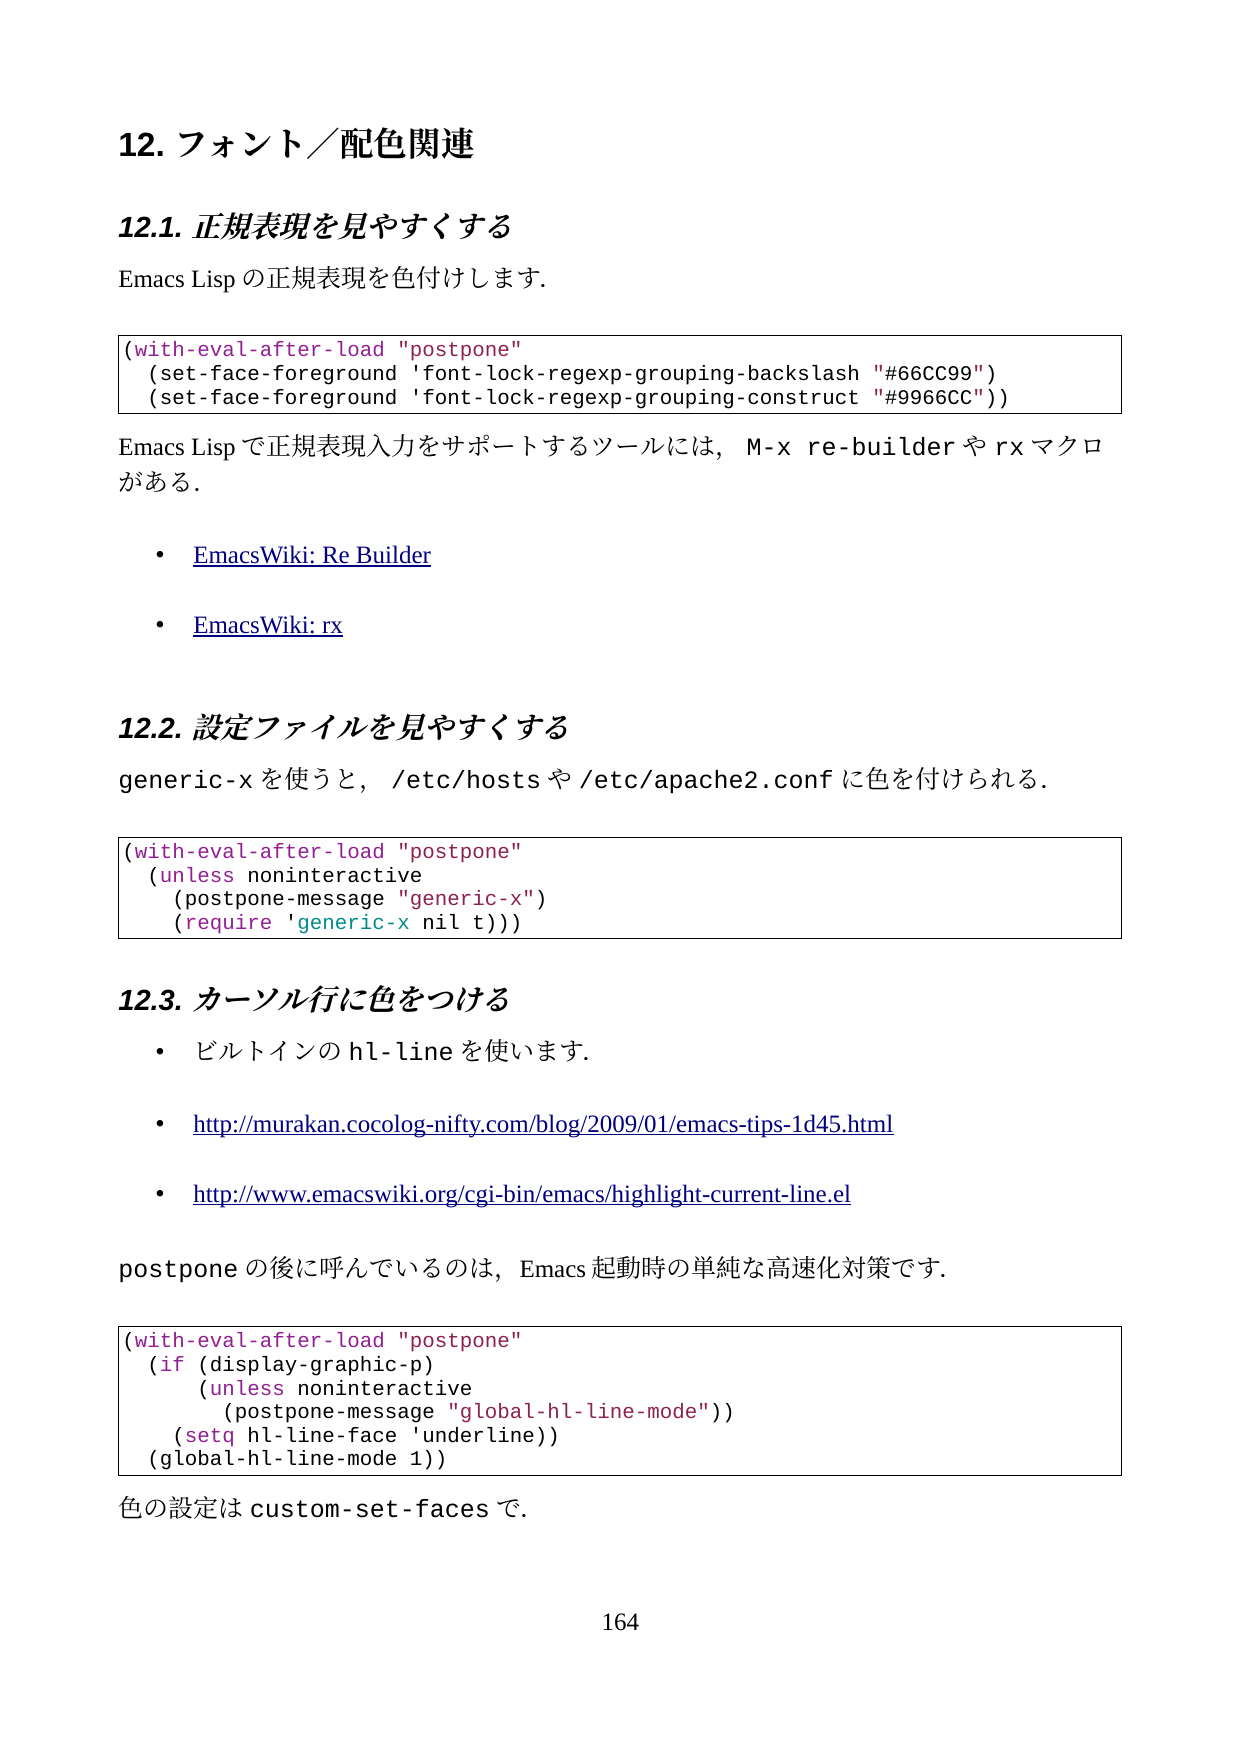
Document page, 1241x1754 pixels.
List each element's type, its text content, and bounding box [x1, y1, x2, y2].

list EmacsWiki: rx [156, 610, 1122, 668]
text (if (display-graphic-p) [119, 1350, 1121, 1373]
text Emacs Lisp の正規表現を色付けします． [118, 258, 1122, 323]
subtitle カーソル行に色をつける [118, 977, 1122, 1019]
text (postpone-message "generic-x") [119, 884, 1121, 908]
text postpone の後に呼んでいるのは，Emacs起動時の単純な高速化対策です． [118, 1249, 1122, 1314]
text Emacs Lisp で正規表現入力をサポートするツールには， M-x re-builder や rx マクロがある． [118, 427, 1122, 528]
text (with-eval-after-load "postpone" [119, 1327, 1121, 1350]
text (require 'generic-x nil t))) [119, 908, 1121, 938]
text (set-face-foreground 'font-lock-regexp-grouping-construct "#9966CC")) [119, 383, 1121, 413]
list ビルトインの hl-line を使います． [156, 1031, 1122, 1096]
list EmacsWiki: Re Builder [156, 540, 1122, 598]
text (postpone-message "global-hl-line-mode")) [119, 1397, 1121, 1421]
text (set-face-foreground 'font-lock-regexp-grouping-backslash "#66CC99") [119, 359, 1121, 383]
subtitle フォント／配色関連 [118, 118, 1122, 166]
text generic-x を使うと， /etc/hosts や /etc/apache2.conf に色を付けられる． [118, 759, 1122, 824]
text (unless noninteractive [119, 1373, 1121, 1397]
text (setq hl-line-face 'underline)) [119, 1421, 1121, 1444]
text 色の設定は custom-set-faces で． [118, 1488, 1122, 1553]
text (global-hl-line-mode 1)) [119, 1444, 1121, 1475]
text (unless noninteractive [119, 861, 1121, 884]
text (with-eval-after-load "postpone" [119, 336, 1121, 359]
list http://murakan.cocolog-nifty.com/blog/2009/01/emacs-tips-1d45.html [156, 1109, 1122, 1166]
subtitle 正規表現を見やすくする [118, 204, 1122, 246]
subtitle 設定ファイルを見やすくする [118, 705, 1122, 747]
list http://www.emacswiki.org/cgi-bin/emacs/highlight-current-line.el [156, 1179, 1122, 1236]
text (with-eval-after-load "postpone" [119, 838, 1121, 861]
